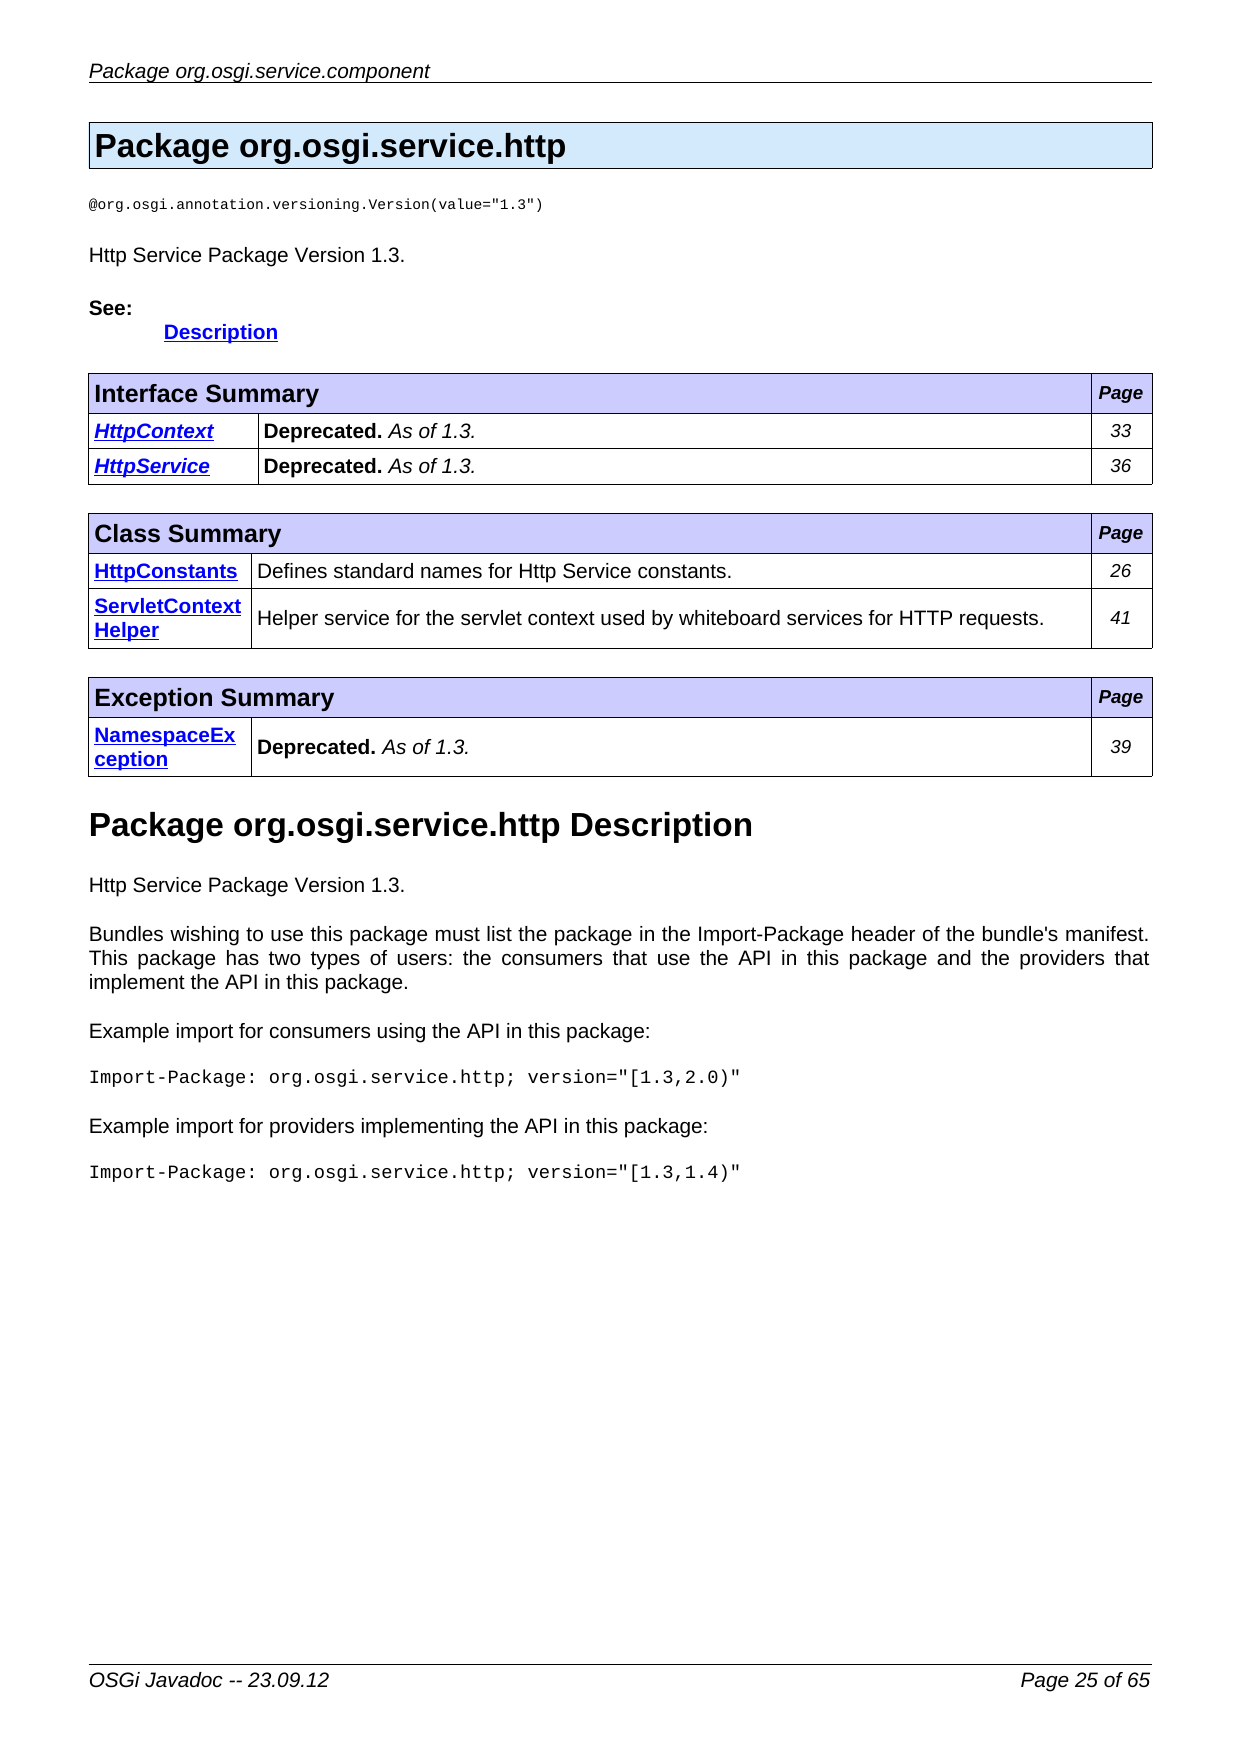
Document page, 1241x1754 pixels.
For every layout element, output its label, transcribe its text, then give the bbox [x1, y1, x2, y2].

text @org.osgi.annotation.versioning.Version(value="1.3") [88, 197, 1152, 213]
table_header Interface Summary [89, 374, 1091, 413]
table_cell Deprecated. As of 1.3. [259, 449, 1091, 484]
text Example import for consumers using the API in this package: [88, 1019, 1152, 1043]
table_cell 26 [1092, 554, 1152, 588]
table_cell 33 [1092, 414, 1152, 448]
table_cell 41 [1092, 589, 1152, 648]
table_header Exception Summary [89, 678, 1091, 717]
text Example import for providers implementing the API in this package: [88, 1114, 1152, 1138]
table_header Page [1092, 678, 1152, 717]
table_cell HttpService [89, 449, 258, 484]
table_cell NamespaceException [89, 718, 251, 776]
subtitle Package org.osgi.service.http [90, 123, 1152, 168]
text Bundles wishing to use this package must list the package in the Import-Package header of the bundle's manifest. This package has two types of users: the consumers that use the API in this package and the providers that implement the API in this package. [88, 922, 1152, 994]
text Import-Package: org.osgi.service.http; version="[1.3,1.4)" [88, 1163, 1152, 1184]
table_header Page [1092, 374, 1152, 413]
table_header Class Summary [89, 514, 1091, 553]
table_cell Deprecated. As of 1.3. [252, 718, 1091, 776]
text Http Service Package Version 1.3. [88, 873, 1152, 897]
text Import-Package: org.osgi.service.http; version="[1.3,2.0)" [88, 1068, 1152, 1089]
table_cell Defines standard names for Http Service constants. [252, 554, 1091, 588]
text Description [163, 320, 1152, 344]
text Http Service Package Version 1.3. [88, 243, 1152, 267]
table_cell 39 [1092, 718, 1152, 776]
table_cell ServletContextHelper [89, 589, 251, 648]
table_cell HttpContext [89, 414, 258, 448]
table_cell 36 [1092, 449, 1152, 484]
table_cell Helper service for the servlet context used by whiteboard services for HTTP requests. [252, 589, 1091, 648]
table_cell Deprecated. As of 1.3. [259, 414, 1091, 448]
text See: [88, 296, 1152, 320]
table_cell HttpConstants [89, 554, 251, 588]
table_header Page [1092, 514, 1152, 553]
text Package org.osgi.service.http Description [88, 806, 1152, 844]
